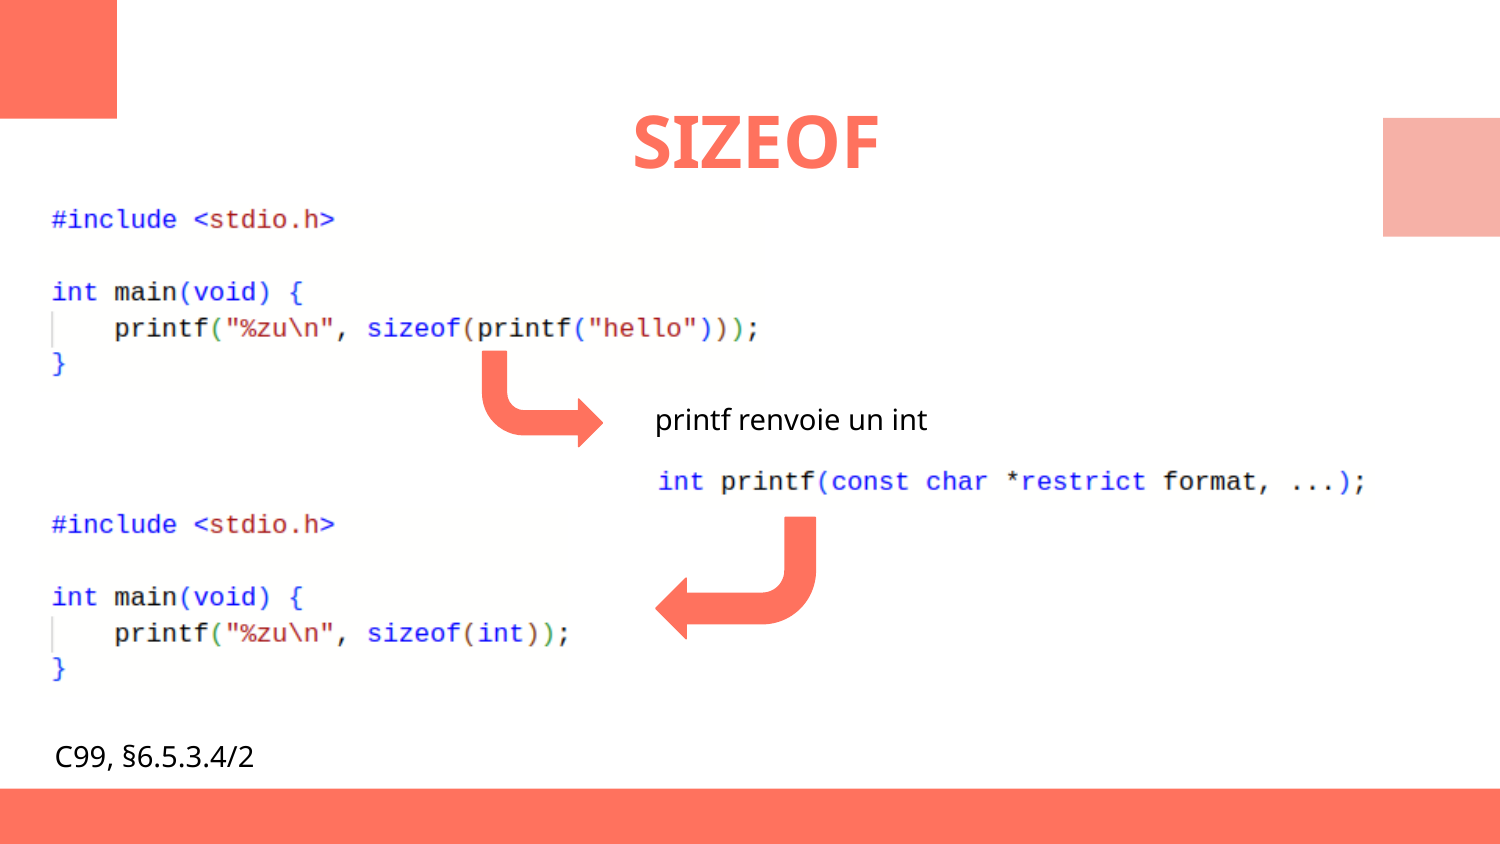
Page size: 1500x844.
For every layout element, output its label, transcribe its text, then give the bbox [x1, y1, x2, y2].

picture [39, 508, 568, 697]
text_box [482, 351, 603, 447]
title SIZEOF [105, 102, 1410, 177]
text_box C99, §6.5.3.4/2 [39, 722, 283, 786]
text_box printf renvoie un int [639, 386, 1348, 469]
picture [639, 468, 1375, 509]
text_box [655, 517, 816, 639]
picture [39, 203, 765, 392]
